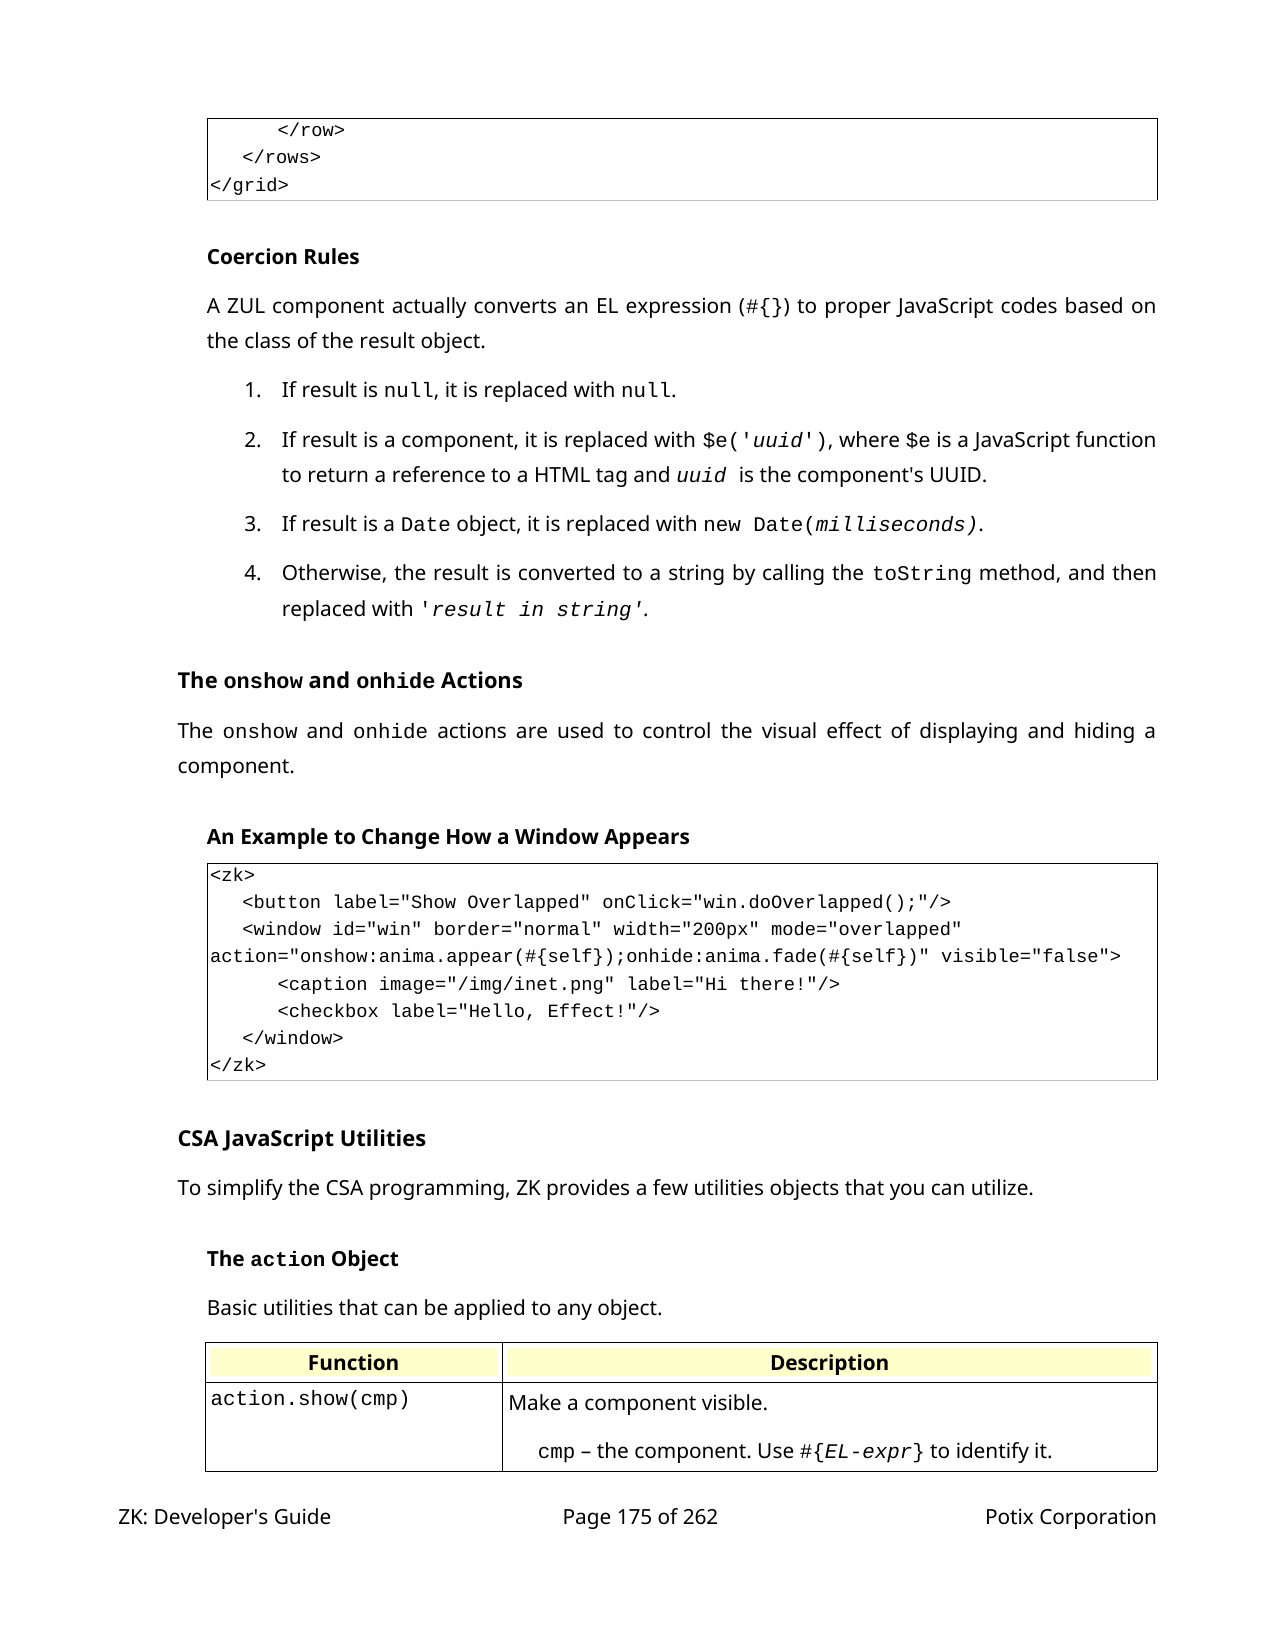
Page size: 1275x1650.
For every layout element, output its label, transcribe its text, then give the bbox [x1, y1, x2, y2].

text </grid> [208, 172, 1157, 200]
text Basic utilities that can be applied to any object. [207, 1293, 1157, 1322]
text <button label="Show Overlapped" onClick="win.doOverlapped();"/> [208, 890, 1157, 914]
list If result is a component, it is replaced with $e('uuid'), where $e is a JavaScript function to return a reference to a HTML tag and uuid is the component's UUID. [244, 425, 1157, 489]
subtitle Coercion Rules [207, 242, 1157, 271]
table_header Function [206, 1343, 502, 1382]
subtitle The action Object [207, 1244, 1157, 1273]
text A ZUL component actually converts an EL expression (#{}) to proper JavaScript codes based on the class of the result object. [207, 291, 1157, 355]
text <checkbox label="Hello, Effect!"/> [208, 999, 1157, 1023]
list If result is null, it is replaced with null. [244, 376, 1157, 404]
subtitle The onshow and onhide Actions [177, 665, 1157, 695]
text <window id="win" border="normal" width="200px" mode="overlapped" [208, 917, 1157, 941]
list If result is a Date object, it is replaced with new Date(milliseconds). [244, 509, 1157, 538]
text </row> [208, 119, 1157, 142]
text </rows> [208, 145, 1157, 169]
list Otherwise, the result is converted to a string by calling the toString method, and then replaced with 'result in string'. [244, 558, 1157, 623]
text </window> [208, 1026, 1157, 1050]
text <caption image="/img/inet.png" label="Hi there!"/> [208, 971, 1157, 996]
text action="onshow:anima.appear(#{self});onhide:anima.fade(#{self})" visible="false"> [208, 944, 1157, 968]
table_header Description [503, 1343, 1157, 1382]
text </zk> [208, 1053, 1157, 1080]
text The onshow and onhide actions are used to control the visual effect of displaying and hiding a component. [177, 716, 1157, 779]
table_cell Make a component visible. cmp – the component. Use #{EL-expr} to identify it. [503, 1383, 1157, 1471]
table_cell action.show(cmp) [206, 1383, 502, 1471]
text <zk> [208, 864, 1157, 887]
subtitle An Example to Change How a Window Appears [207, 822, 1157, 850]
subtitle CSA JavaScript Utilities [177, 1123, 1157, 1153]
text To simplify the CSA programming, ZK provides a few utilities objects that you can utilize. [177, 1173, 1157, 1202]
